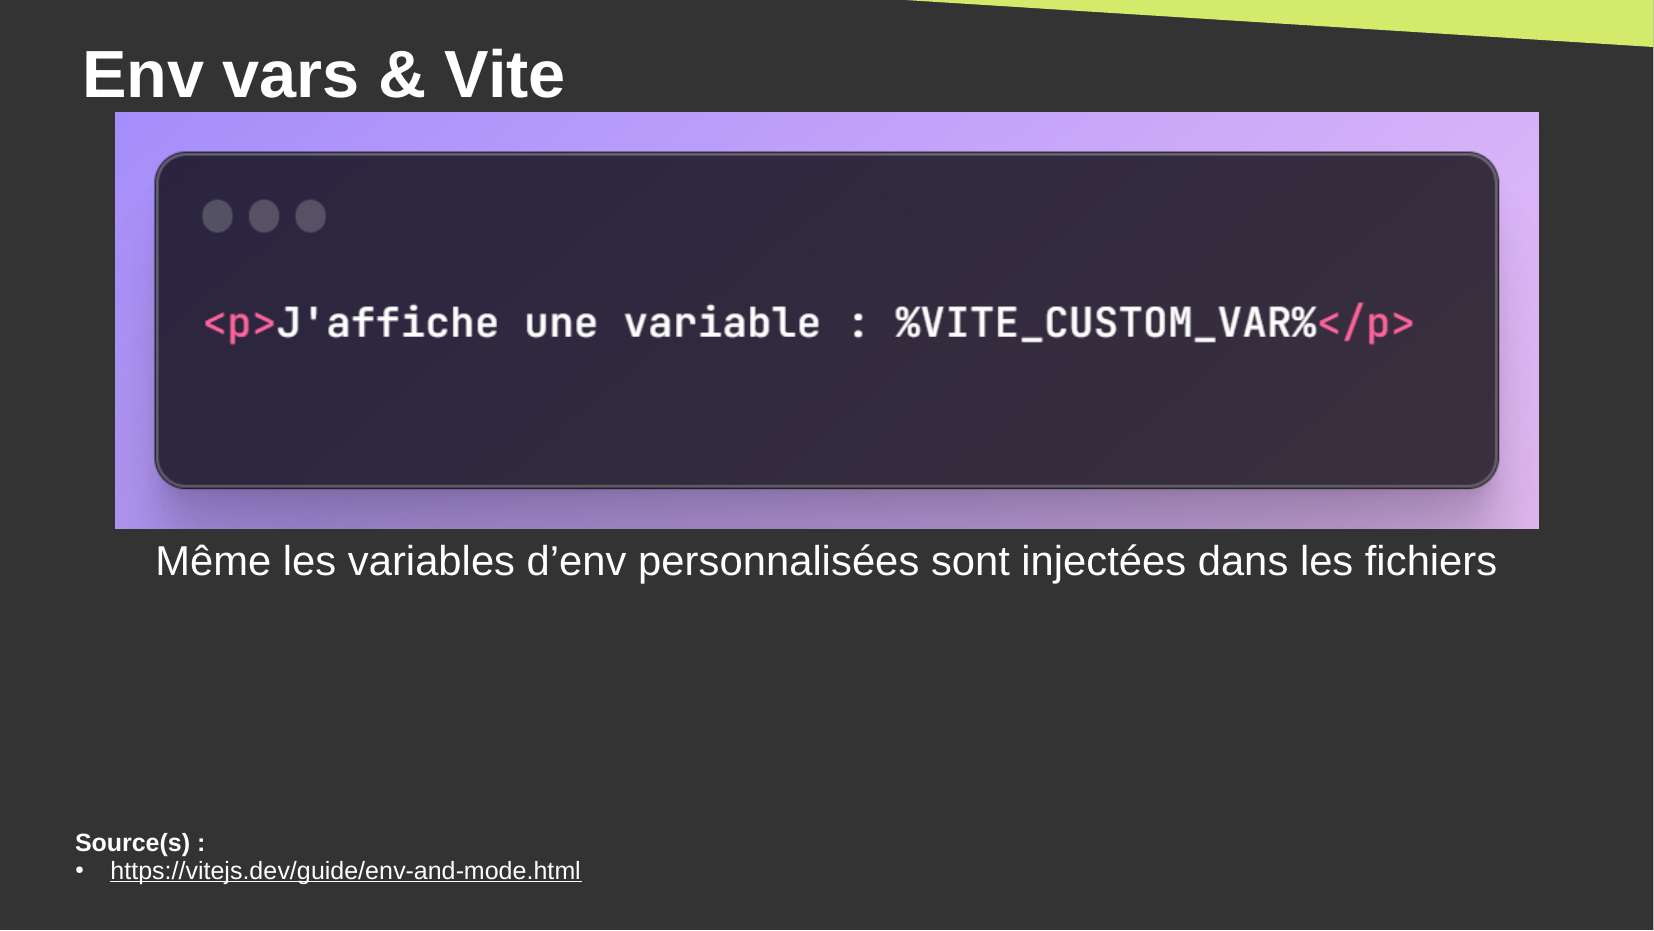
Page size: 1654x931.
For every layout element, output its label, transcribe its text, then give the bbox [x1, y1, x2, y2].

text_box Source(s) : https://vitejs.dev/guide/env-and-mode.html [60, 821, 1546, 931]
list Même les variables d’env personnalisées sont injectées dans les fichiers [64, 537, 1589, 709]
text_box [905, 0, 1654, 48]
picture [115, 112, 1539, 529]
title Env vars & Vite [82, 37, 1571, 115]
